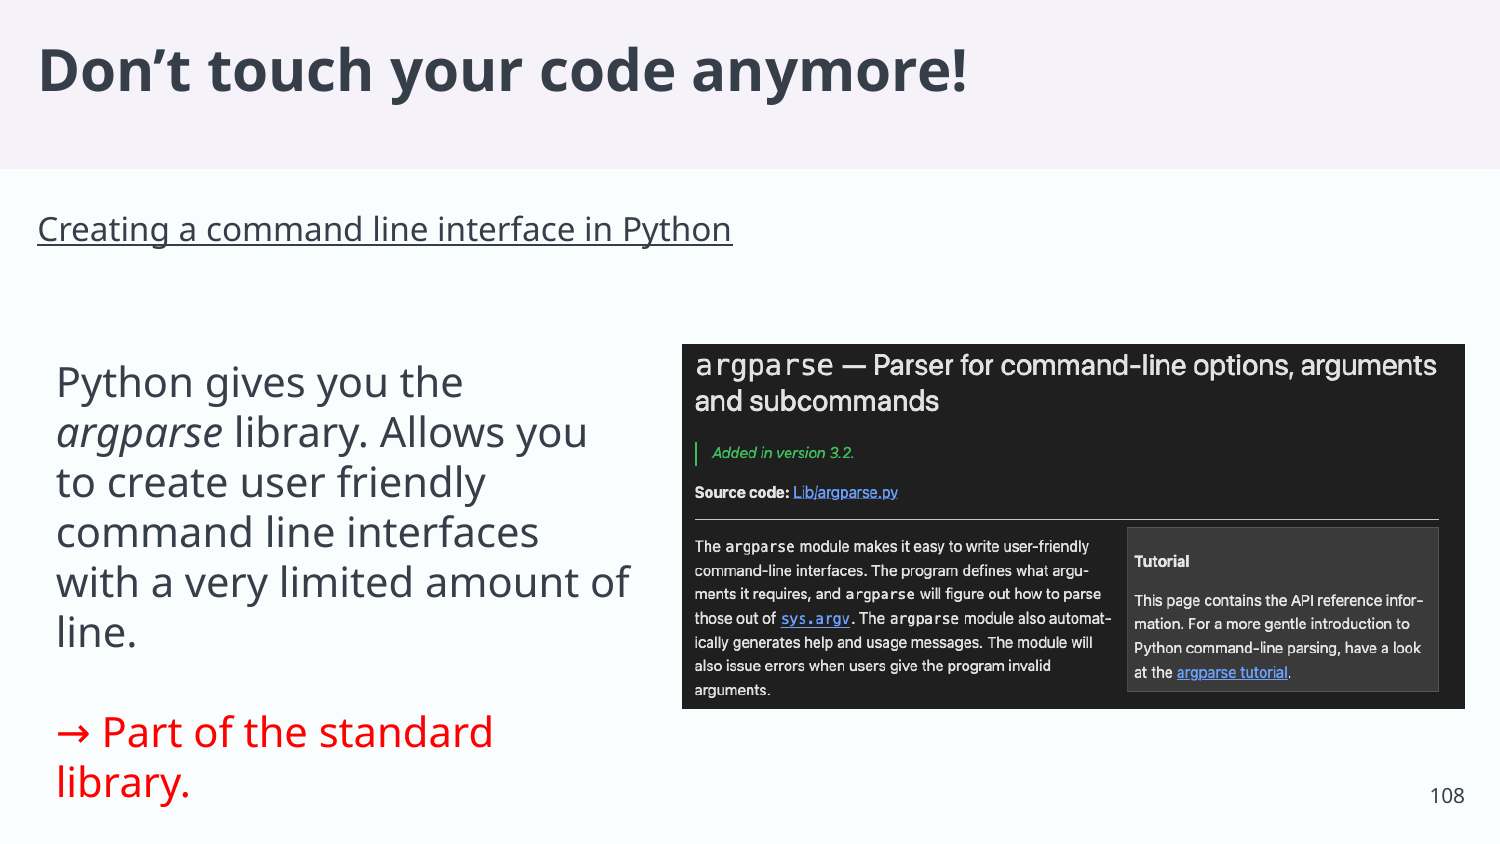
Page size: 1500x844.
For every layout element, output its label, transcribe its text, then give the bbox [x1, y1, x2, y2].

picture [682, 344, 1465, 709]
slide_number [1389, 764, 1480, 830]
title Don’t touch your code anymore! [22, 18, 1163, 132]
text_box Python gives you the argparse library. Allows you to create user friendly command line interfaces with a very limited amount of line. → Part of the standard library. [40, 341, 649, 822]
text_box Creating a command line interface in Python [22, 192, 792, 263]
